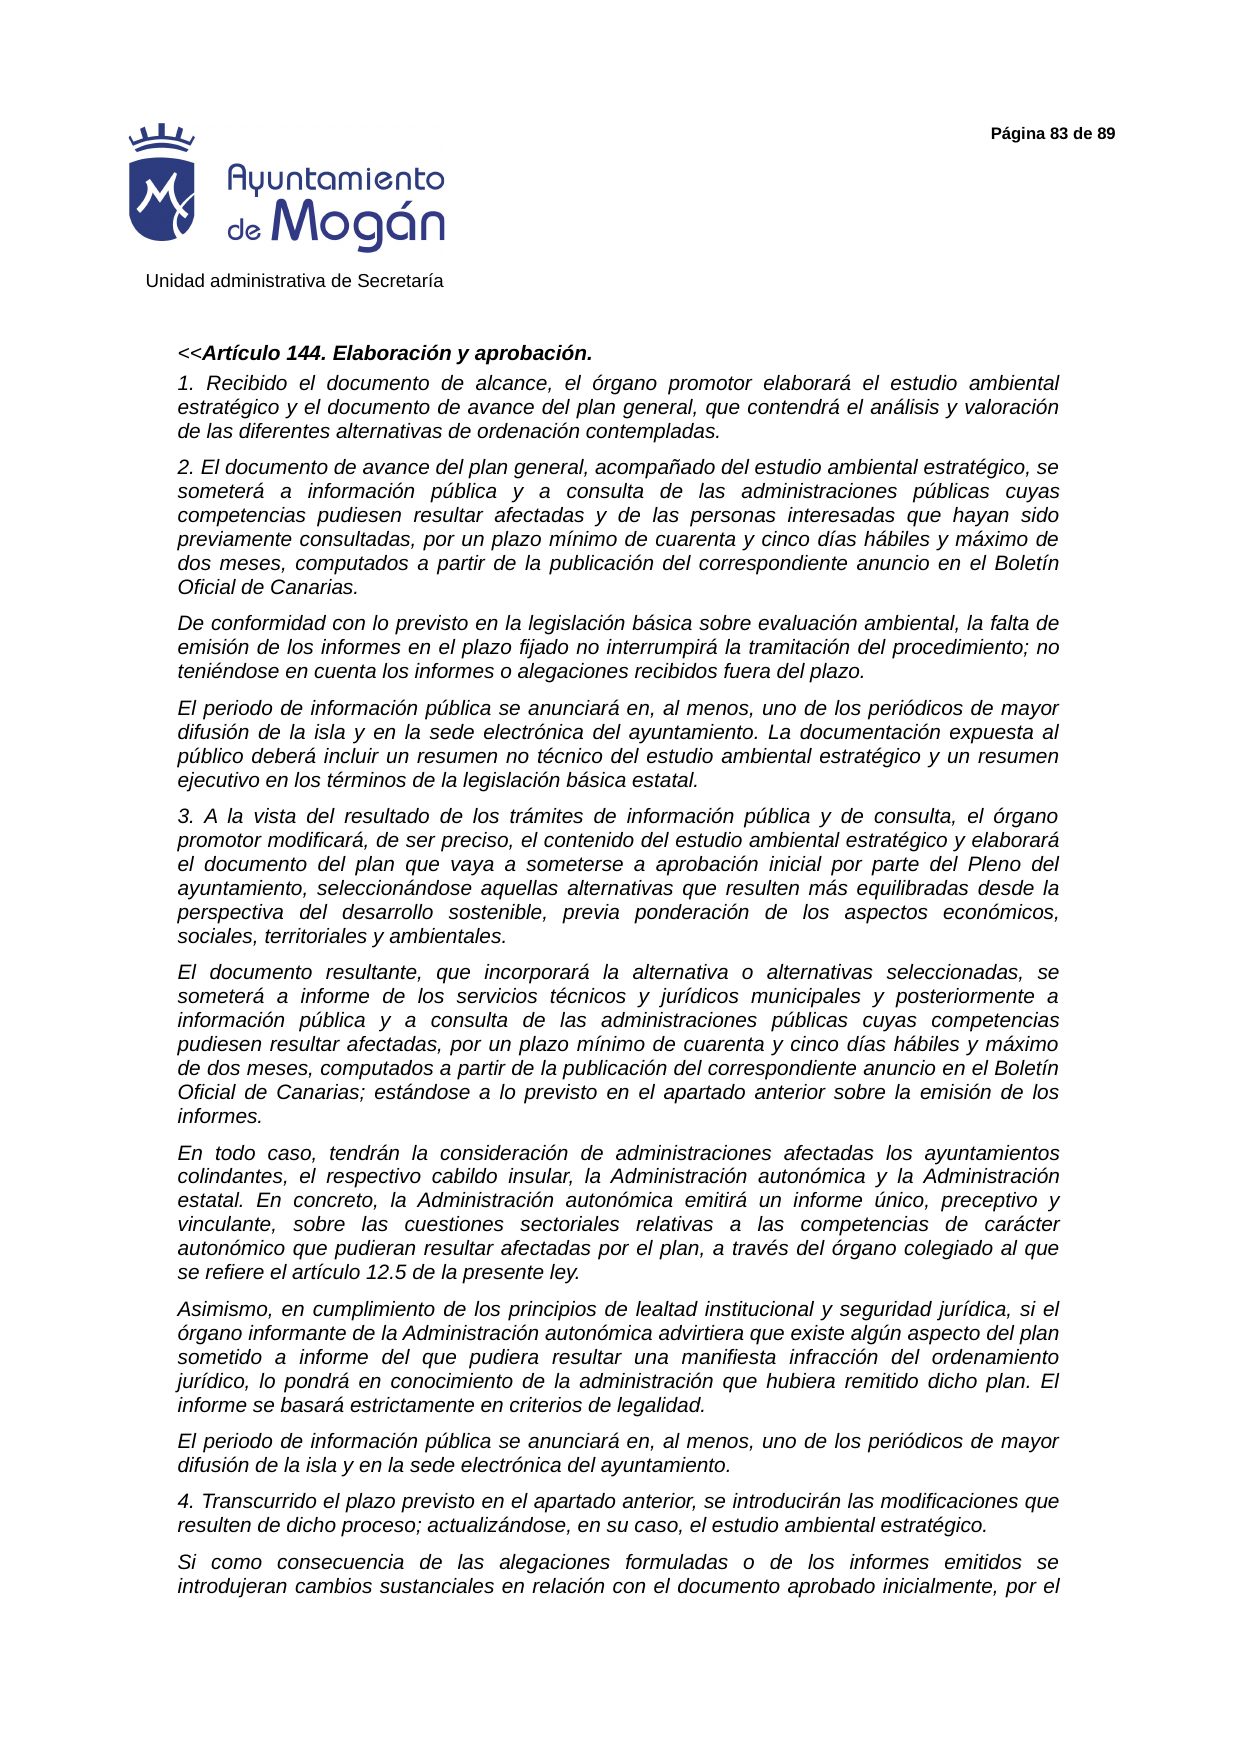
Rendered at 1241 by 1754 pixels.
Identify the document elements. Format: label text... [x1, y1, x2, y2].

text El periodo de información pública se anunciará en, al menos, uno de los periódicos de mayor difusión de la isla y en la sede electrónica del ayuntamiento. [177, 1429, 1063, 1477]
text 4. Transcurrido el plazo previsto en el apartado anterior, se introducirán las modificaciones que resulten de dicho proceso; actualizándose, en su caso, el estudio ambiental estratégico. [177, 1489, 1063, 1537]
text Asimismo, en cumplimiento de los principios de lealtad institucional y seguridad jurídica, si el órgano informante de la Administración autonómica advirtiera que existe algún aspecto del plan sometido a informe del que pudiera resultar una manifiesta infracción del ordenamiento jurídico, lo pondrá en conocimiento de la administración que hubiera remitido dicho plan. El informe se basará estrictamente en criterios de legalidad. [177, 1297, 1063, 1416]
text El periodo de información pública se anunciará en, al menos, uno de los periódicos de mayor difusión de la isla y en la sede electrónica del ayuntamiento. La documentación expuesta al público deberá incluir un resumen no técnico del estudio ambiental estratégico y un resumen ejecutivo en los términos de la legislación básica estatal. [177, 696, 1063, 791]
subtitle <<Artículo 144. Elaboración y aprobación. [177, 340, 1063, 364]
text 3. A la vista del resultado de los trámites de información pública y de consulta, el órgano promotor modificará, de ser preciso, el contenido del estudio ambiental estratégico y elaborará el documento del plan que vaya a someterse a aprobación inicial por parte del Pleno del ayuntamiento, seleccionándose aquellas alternativas que resulten más equilibradas desde la perspectiva del desarrollo sostenible, previa ponderación de los aspectos económicos, sociales, territoriales y ambientales. [177, 804, 1063, 948]
text 2. El documento de avance del plan general, acompañado del estudio ambiental estratégico, se someterá a información pública y a consulta de las administraciones públicas cuyas competencias pudiesen resultar afectadas y de las personas interesadas que hayan sido previamente consultadas, por un plazo mínimo de cuarenta y cinco días hábiles y máximo de dos meses, computados a partir de la publicación del correspondiente anuncio en el Boletín Oficial de Canarias. [177, 455, 1063, 599]
text El documento resultante, que incorporará la alternativa o alternativas seleccionadas, se someterá a informe de los servicios técnicos y jurídicos municipales y posteriormente a información pública y a consulta de las administraciones públicas cuyas competencias pudiesen resultar afectadas, por un plazo mínimo de cuarenta y cinco días hábiles y máximo de dos meses, computados a partir de la publicación del correspondiente anuncio en el Boletín Oficial de Canarias; estándose a lo previsto en el apartado anterior sobre la emisión de los informes. [177, 960, 1063, 1128]
text En todo caso, tendrán la consideración de administraciones afectadas los ayuntamientos colindantes, el respectivo cabildo insular, la Administración autonómica y la Administración estatal. En concreto, la Administración autonómica emitirá un informe único, preceptivo y vinculante, sobre las cuestiones sectoriales relativas a las competencias de carácter autonómico que pudieran resultar afectadas por el plan, a través del órgano colegiado al que se refiere el artículo 12.5 de la presente ley. [177, 1140, 1063, 1284]
text De conformidad con lo previsto en la legislación básica sobre evaluación ambiental, la falta de emisión de los informes en el plazo fijado no interrumpirá la tramitación del procedimiento; no teniéndose en cuenta los informes o alegaciones recibidos fuera del plazo. [177, 611, 1063, 683]
text 1. Recibido el documento de alcance, el órgano promotor elaborará el estudio ambiental estratégico y el documento de avance del plan general, que contendrá el análisis y valoración de las diferentes alternativas de ordenación contempladas. [177, 371, 1063, 442]
picture [128, 123, 445, 259]
text Si como consecuencia de las alegaciones formuladas o de los informes emitidos se introdujeran cambios sustanciales en relación con el documento aprobado inicialmente, por el [177, 1550, 1063, 1598]
